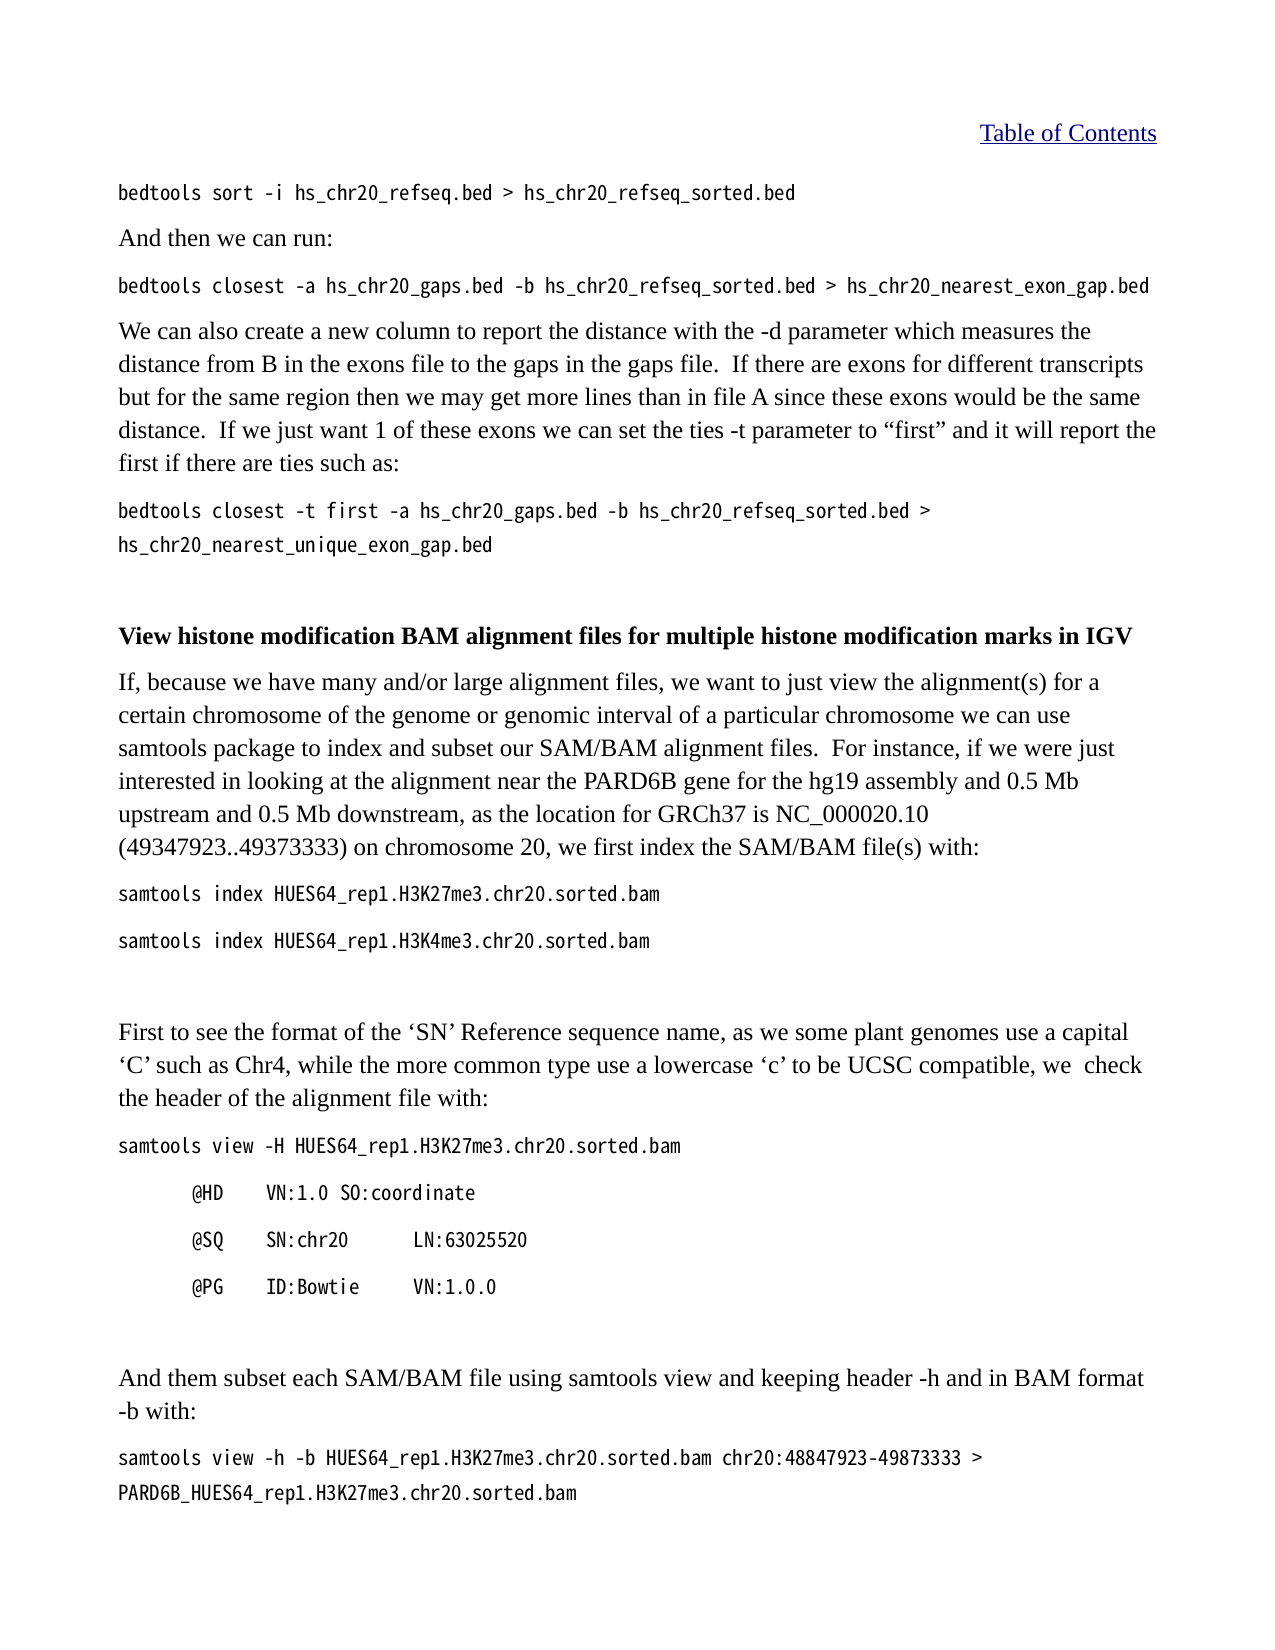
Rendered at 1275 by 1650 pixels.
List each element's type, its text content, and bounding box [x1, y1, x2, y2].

text View histone modification BAM alignment files for multiple histone modification marks in IGV [118, 621, 1157, 650]
text bedtools closest -a hs_chr20_gaps.bed -b hs_chr20_refseq_sorted.bed > hs_chr20_nearest_exon_gap.bed [118, 269, 1157, 299]
text First to see the format of the ‘SN’ Reference sequence name, as we some plant genomes use a capital ‘C’ such as Chr4, while the more common type use a lowercase ‘c’ to be UCSC compatible, we check the header of the alignment file with: [118, 1017, 1157, 1112]
text samtools index HUES64_rep1.H3K4me3.chr20.sorted.bam [118, 924, 1157, 955]
text And then we can run: [118, 223, 1157, 252]
text bedtools sort -i hs_chr20_refseq.bed > hs_chr20_refseq_sorted.bed [118, 176, 1157, 207]
text And them subset each SAM/BAM file using samtools view and keeping header -h and in BAM format -b with: [118, 1363, 1157, 1425]
text @PG ID:Bowtie VN:1.0.0 [118, 1270, 1157, 1301]
text bedtools closest -t first -a hs_chr20_gaps.bed -b hs_chr20_refseq_sorted.bed > hs_chr20_nearest_unique_exon_gap.bed [118, 494, 1157, 559]
text samtools view -H HUES64_rep1.H3K27me3.chr20.sorted.bam [118, 1129, 1157, 1159]
text samtools index HUES64_rep1.H3K27me3.chr20.sorted.bam [118, 877, 1157, 908]
text samtools view -h -b HUES64_rep1.H3K27me3.chr20.sorted.bam chr20:48847923-49873333 > PARD6B_HUES64_rep1.H3K27me3.chr20.sorted.bam [118, 1442, 1157, 1507]
text @SQ SN:chr20 LN:63025520 [118, 1223, 1157, 1253]
text If, because we have many and/or large alignment files, we want to just view the alignment(s) for a certain chromosome of the genome or genomic interval of a particular chromosome we can use samtools package to index and subset our SAM/BAM alignment files. For instance, if we were just interested in looking at the alignment near the PARD6B gene for the hg19 assembly and 0.5 Mb upstream and 0.5 Mb downstream, as the location for GRCh37 is NC_000020.10 (49347923..49373333) on chromosome 20, we first index the SAM/BAM file(s) with: [118, 667, 1157, 861]
text We can also create a new column to report the distance with the -d parameter which measures the distance from B in the exons file to the gaps in the gaps file. If there are exons for different transcripts but for the same region then we may get more lines than in file A since these exons would be the same distance. If we just want 1 of these exons we can set the ties -t parameter to “first” and it will report the first if there are ties such as: [118, 316, 1157, 477]
text @HD VN:1.0 SO:coordinate [118, 1176, 1157, 1206]
